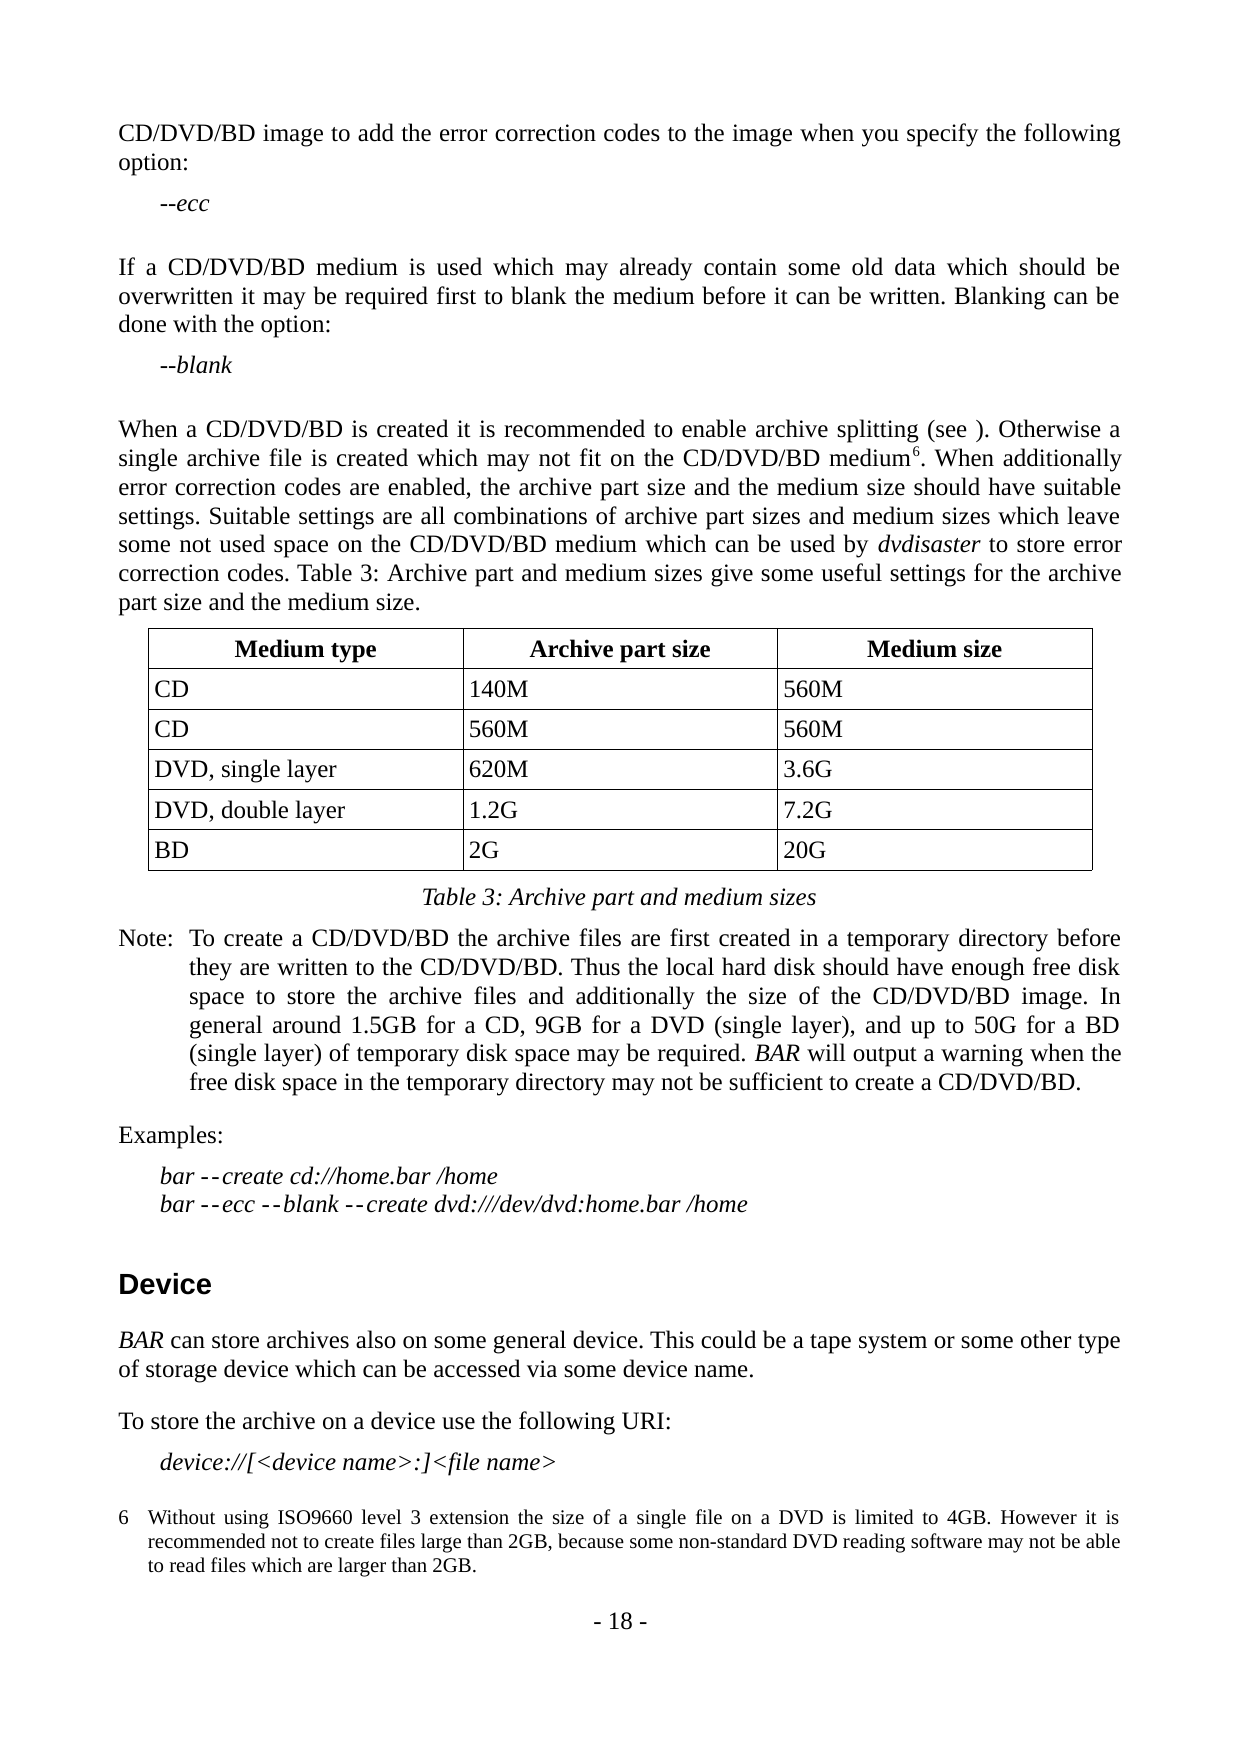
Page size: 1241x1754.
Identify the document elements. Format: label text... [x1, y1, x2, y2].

table_cell 620M [464, 750, 777, 789]
text If a CD/DVD/BD medium is used which may already contain some old data which should be overwritten it may be required first to blank the medium before it can be written. Blanking can be done with the option: [118, 252, 1122, 338]
table_cell 7.2G [778, 790, 1092, 829]
table_cell BD [149, 830, 463, 870]
table_cell 2G [464, 830, 777, 870]
text --blank [159, 350, 1122, 379]
table_header Medium size [778, 629, 1092, 668]
text --ecc [159, 188, 1122, 216]
text BAR can store archives also on some general device. This could be a tape system or some other type of storage device which can be accessed via some device name. [118, 1325, 1122, 1382]
table_header Medium type [149, 629, 463, 668]
table_cell DVD, double layer [149, 790, 463, 829]
text Without using ISO9660 level 3 extension the size of a single file on a DVD is limited to 4GB. However it is recommended not to create files large than 2GB, because some non-standard DVD reading software may not be able to read files which are larger than 2GB. [118, 1505, 1122, 1577]
text When a CD/DVD/BD is created it is recommended to enable archive splitting (see ). Otherwise a single archive file is created which may not fit on the CD/DVD/BD medium. When additionally error correction codes are enabled, the archive part size and the medium size should have suitable settings. Suitable settings are all combinations of archive part sizes and medium sizes which leave some not used space on the CD/DVD/BD medium which can be used by dvdisaster to store error correction codes. Table 3: Archive part and medium sizes give some useful settings for the archive part size and the medium size. [118, 414, 1122, 616]
table_cell DVD, single layer [149, 750, 463, 789]
text bar ‑‑create cd://home.bar /home [159, 1161, 1122, 1189]
text Examples: [118, 1120, 1122, 1149]
table_cell 560M [778, 669, 1092, 708]
subtitle Device [118, 1267, 1122, 1300]
text bar ‑‑ecc ‑‑blank ‑‑create dvd:///dev/dvd:home.bar /home [159, 1189, 1122, 1218]
table_cell CD [149, 669, 463, 708]
table_cell 140M [464, 669, 777, 708]
text CD/DVD/BD image to add the error correction codes to the image when you specify the following option: [118, 118, 1122, 176]
table_cell 560M [778, 710, 1092, 749]
table_header Archive part size [464, 629, 777, 668]
table_cell 560M [464, 710, 777, 749]
table_cell 20G [778, 830, 1092, 870]
text Table 3: Archive part and medium sizes [118, 882, 1122, 911]
table_cell 3.6G [778, 750, 1092, 789]
table_cell 1.2G [464, 790, 777, 829]
text device://[<device name>:]<file name> [159, 1447, 1122, 1476]
text Note: To create a CD/DVD/BD the archive files are first created in a temporary directory before they are written to the CD/DVD/BD. Thus the local hard disk should have enough free disk space to store the archive files and additionally the size of the CD/DVD/BD image. In general around 1.5GB for a CD, 9GB for a DVD (single layer), and up to 50G for a BD (single layer) of temporary disk space may be required. BAR will output a warning when the free disk space in the temporary directory may not be sufficient to create a CD/DVD/BD. [118, 923, 1122, 1096]
table_cell CD [149, 710, 463, 749]
text To store the archive on a device use the following URI: [118, 1406, 1122, 1435]
